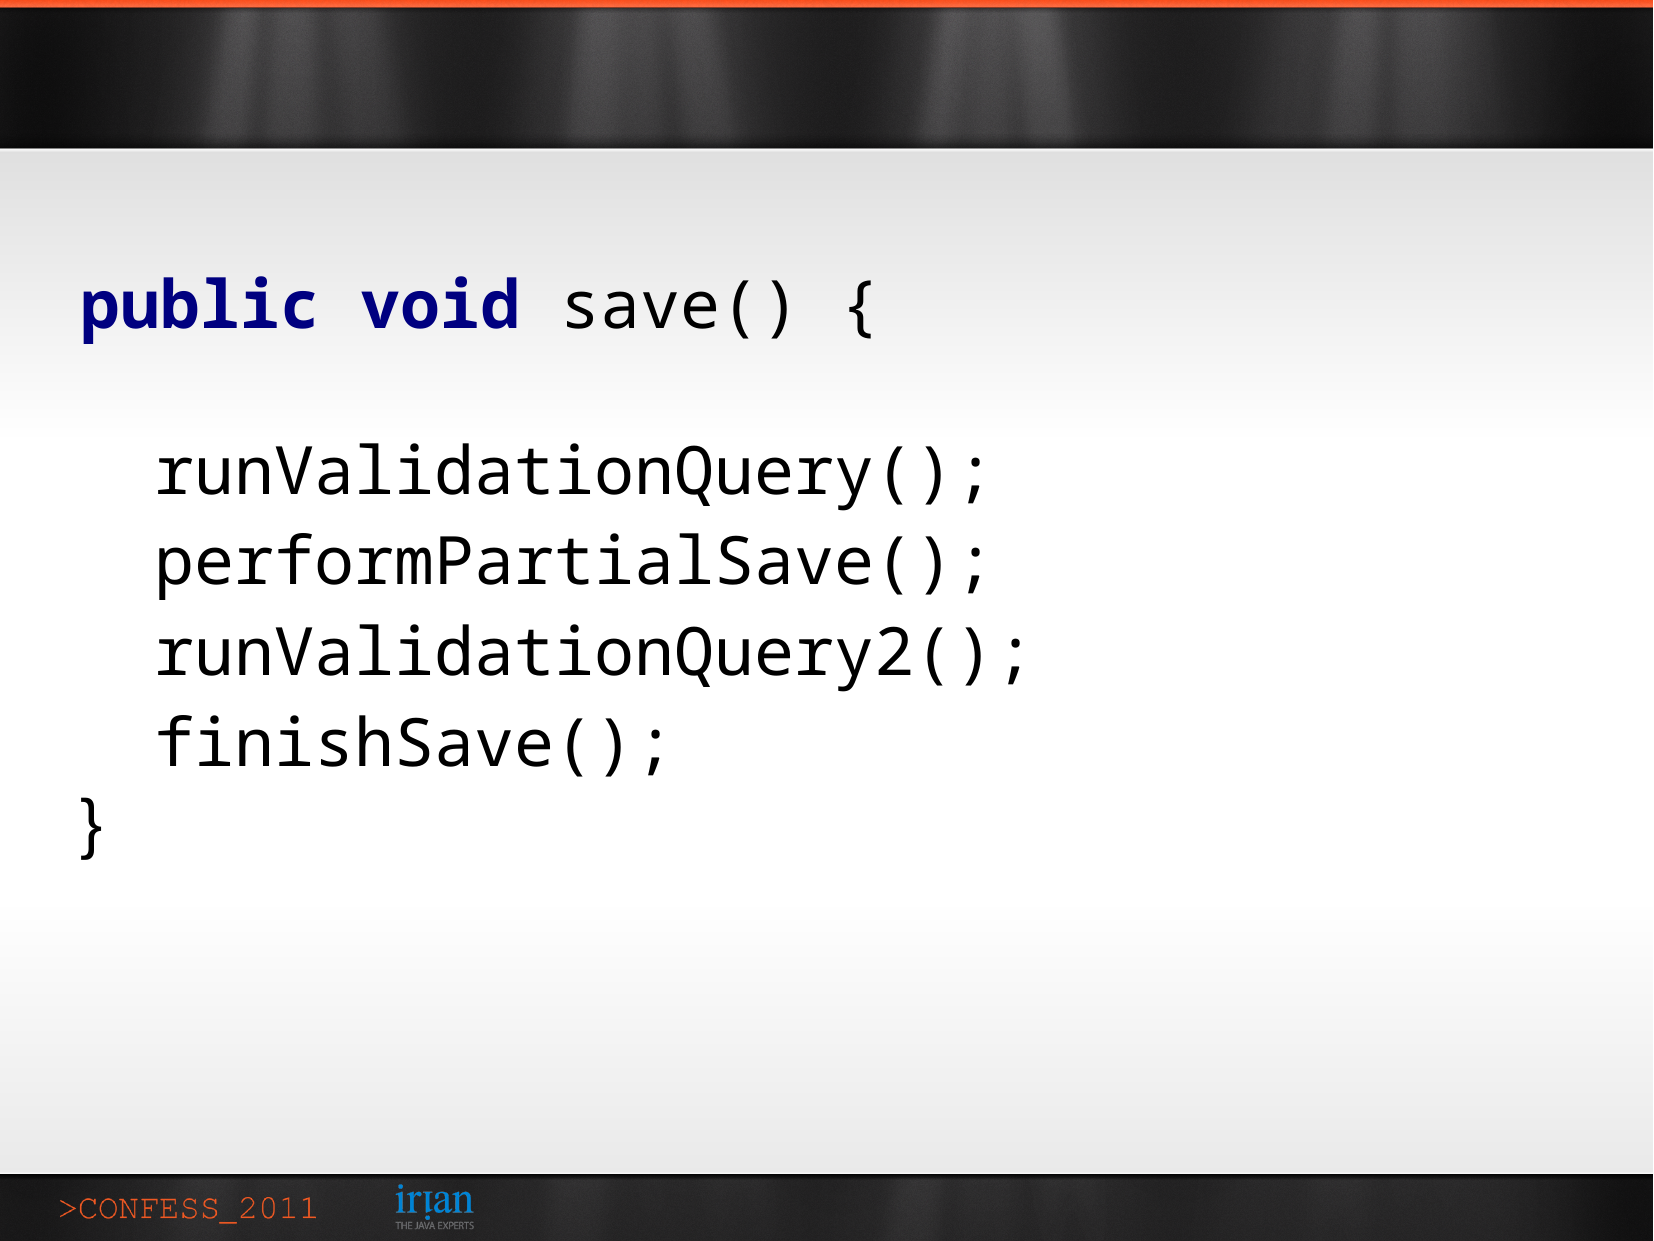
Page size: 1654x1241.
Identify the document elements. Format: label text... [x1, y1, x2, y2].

subtitle public void save() { runValidationQuery(); performPartialSave(); runValidationQuery2(); finishSave(); } [80, 289, 1569, 1142]
picture [0, 0, 1653, 1241]
